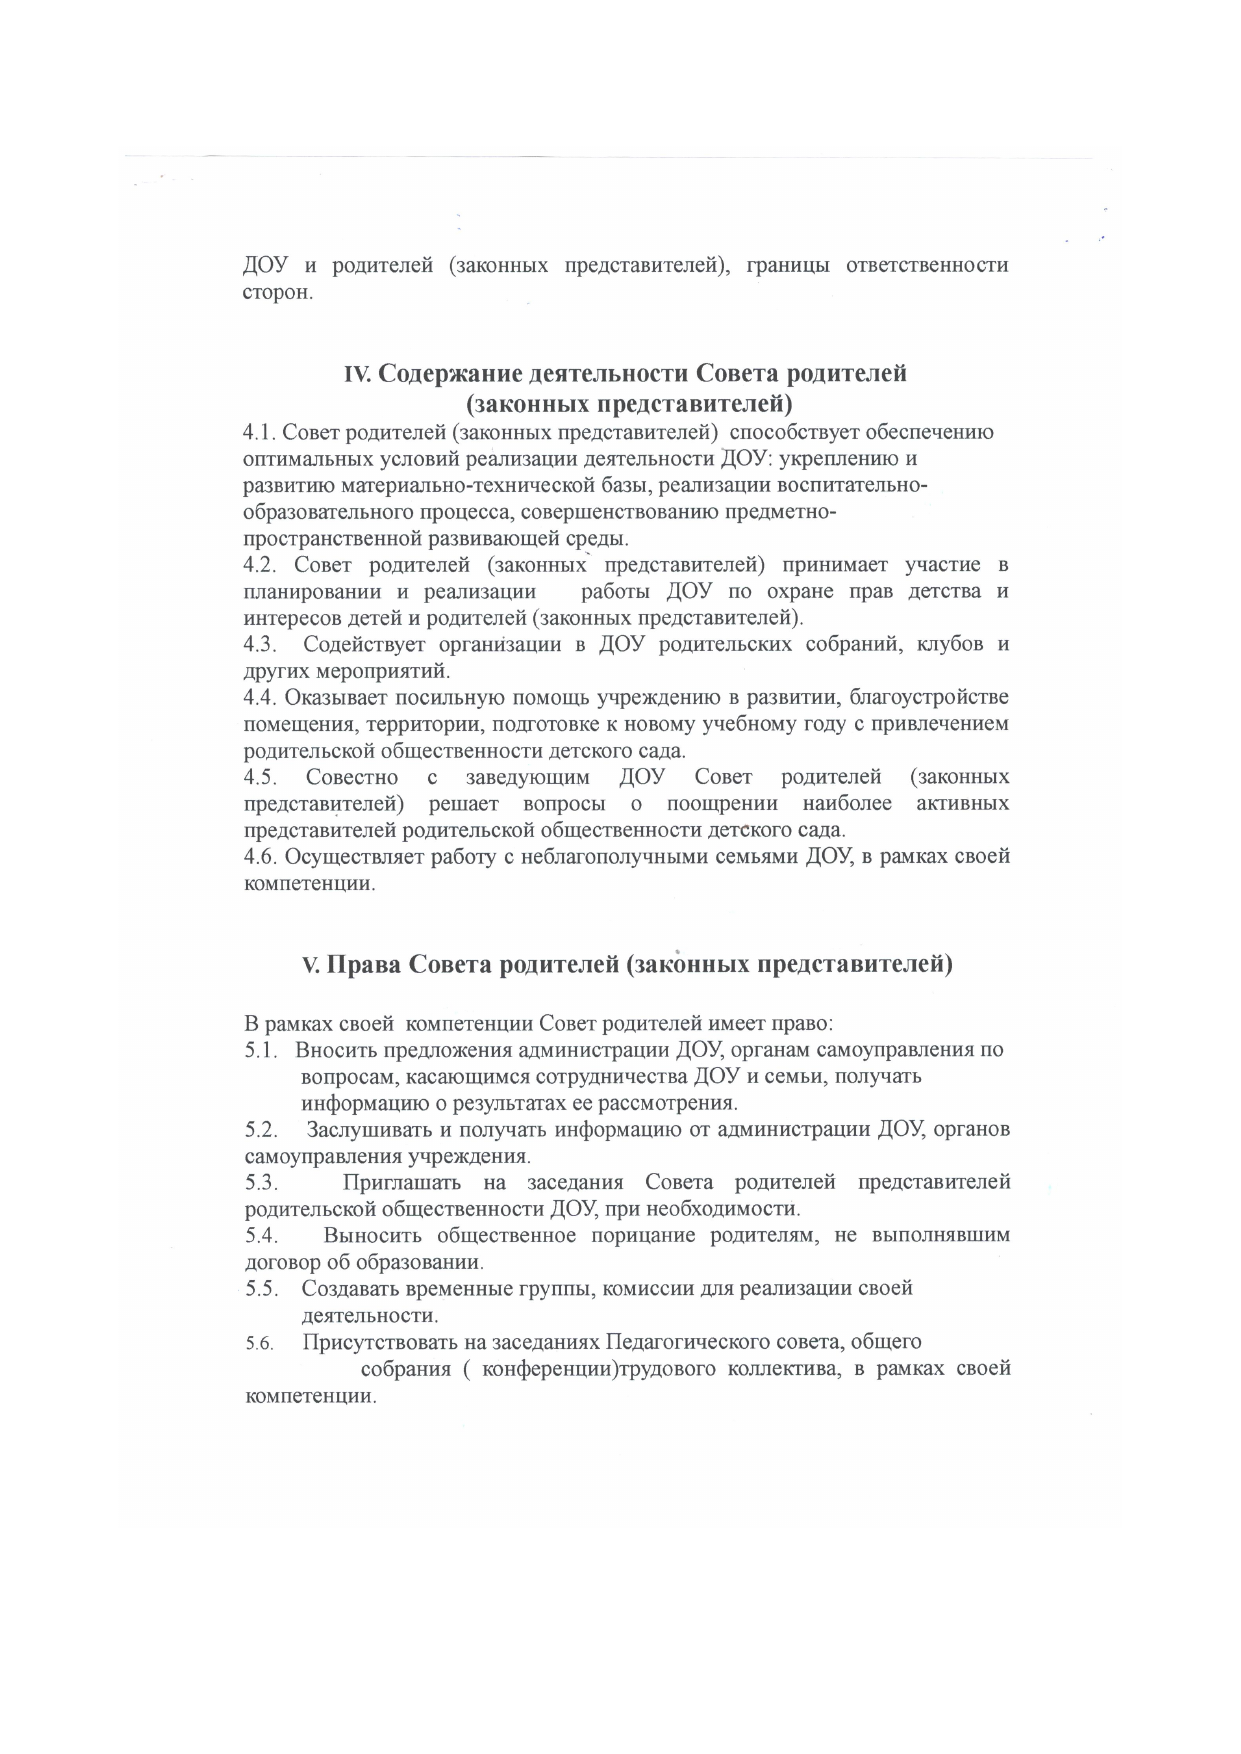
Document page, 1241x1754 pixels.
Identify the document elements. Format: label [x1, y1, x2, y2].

picture [118, 146, 1122, 1528]
